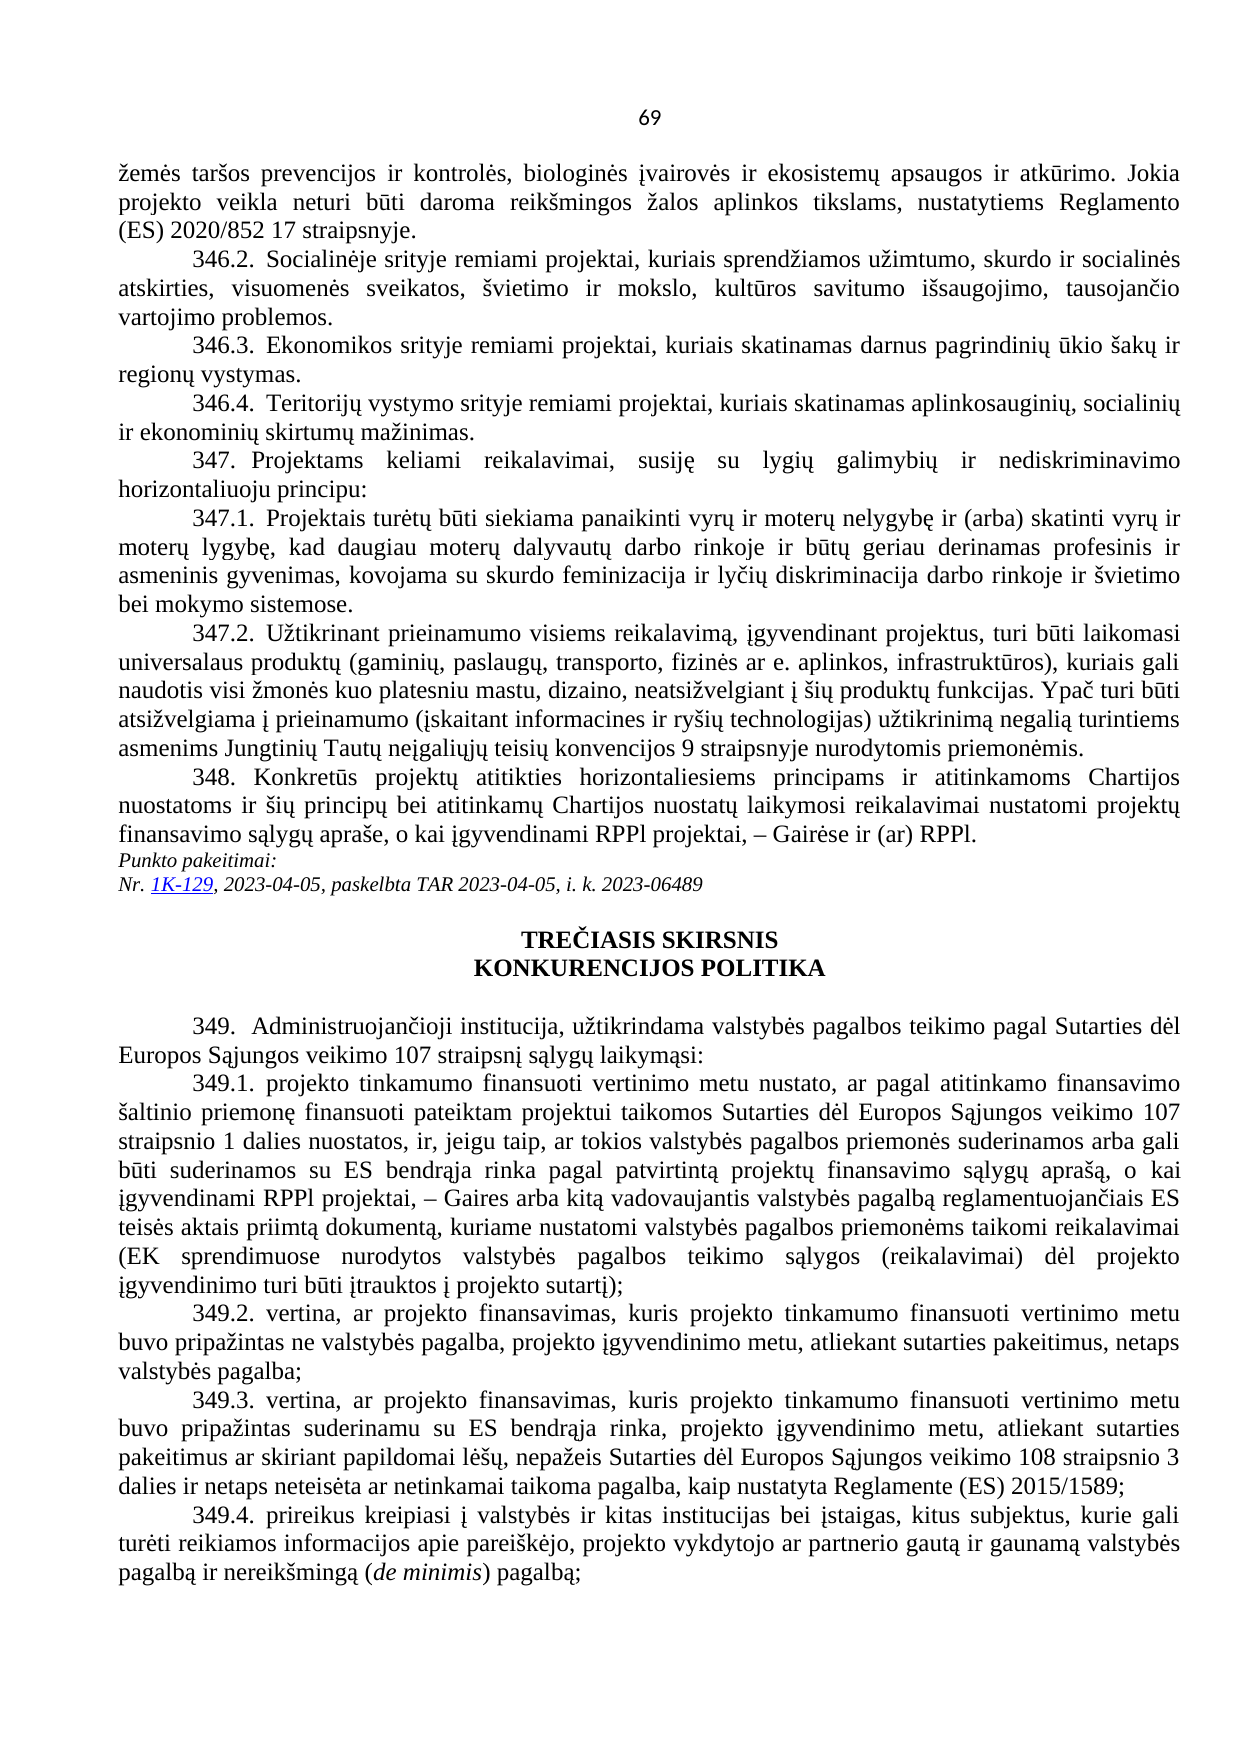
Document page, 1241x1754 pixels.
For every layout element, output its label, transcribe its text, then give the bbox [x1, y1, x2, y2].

text 348. Konkretūs projektų atitikties horizontaliesiems principams ir atitinkamoms Chartijos nuostatoms ir šių principų bei atitinkamų Chartijos nuostatų laikymosi reikalavimai nustatomi projektų finansavimo sąlygų apraše, o kai įgyvendinami RPPl projektai, – Gairėse ir (ar) RPPl. [118, 762, 1181, 848]
text žemės taršos prevencijos ir kontrolės, biologinės įvairovės ir ekosistemų apsaugos ir atkūrimo. Jokia projekto veikla neturi būti daroma reikšmingos žalos aplinkos tikslams, nustatytiems Reglamento (ES) 2020/852 17 straipsnyje. [118, 158, 1181, 244]
text 349.1. projekto tinkamumo finansuoti vertinimo metu nustato, ar pagal atitinkamo finansavimo šaltinio priemonę finansuoti pateiktam projektui taikomos Sutarties dėl Europos Sąjungos veikimo 107 straipsnio 1 dalies nuostatos, ir, jeigu taip, ar tokios valstybės pagalbos priemonės suderinamos arba gali būti suderinamos su ES bendrąja rinka pagal patvirtintą projektų finansavimo sąlygų aprašą, o kai įgyvendinami RPPl projektai, – Gaires arba kitą vadovaujantis valstybės pagalbą reglamentuojančiais ES teisės aktais priimtą dokumentą, kuriame nustatomi valstybės pagalbos priemonėms taikomi reikalavimai (EK sprendimuose nurodytos valstybės pagalbos teikimo sąlygos (reikalavimai) dėl projekto įgyvendinimo turi būti įtrauktos į projekto sutartį); [118, 1068, 1181, 1298]
text Punkto pakeitimai: [118, 848, 1181, 872]
text 346.4. Teritorijų vystymo srityje remiami projektai, kuriais skatinamas aplinkosauginių, socialinių ir ekonominių skirtumų mažinimas. [118, 388, 1181, 445]
subtitle TREČIASIS SKIRSNIS [118, 925, 1181, 953]
text 347. Projektams keliami reikalavimai, susiję su lygių galimybių ir nediskriminavimo horizontaliuoju principu: [118, 445, 1181, 503]
text 347.1. Projektais turėtų būti siekiama panaikinti vyrų ir moterų nelygybę ir (arba) skatinti vyrų ir moterų lygybę, kad daugiau moterų dalyvautų darbo rinkoje ir būtų geriau derinamas profesinis ir asmeninis gyvenimas, kovojama su skurdo feminizacija ir lyčių diskriminacija darbo rinkoje ir švietimo bei mokymo sistemose. [118, 503, 1181, 618]
text 349. Administruojančioji institucija, užtikrindama valstybės pagalbos teikimo pagal Sutarties dėl Europos Sąjungos veikimo 107 straipsnį sąlygų laikymąsi: [118, 1011, 1181, 1068]
text 349.2. vertina, ar projekto finansavimas, kuris projekto tinkamumo finansuoti vertinimo metu buvo pripažintas ne valstybės pagalba, projekto įgyvendinimo metu, atliekant sutarties pakeitimus, netaps valstybės pagalba; [118, 1298, 1181, 1385]
text 349.4. prireikus kreipiasi į valstybės ir kitas institucijas bei įstaigas, kitus subjektus, kurie gali turėti reikiamos informacijos apie pareiškėjo, projekto vykdytojo ar partnerio gautą ir gaunamą valstybės pagalbą ir nereikšmingą (de minimis) pagalbą; [118, 1500, 1181, 1586]
text 346.2. Socialinėje srityje remiami projektai, kuriais sprendžiamos užimtumo, skurdo ir socialinės atskirties, visuomenės sveikatos, švietimo ir mokslo, kultūros savitumo išsaugojimo, tausojančio vartojimo problemos. [118, 244, 1181, 330]
text 346.3. Ekonomikos srityje remiami projektai, kuriais skatinamas darnus pagrindinių ūkio šakų ir regionų vystymas. [118, 330, 1181, 388]
subtitle KONKURENCIJOS POLITIKA [118, 953, 1181, 982]
text 349.3. vertina, ar projekto finansavimas, kuris projekto tinkamumo finansuoti vertinimo metu buvo pripažintas suderinamu su ES bendrąja rinka, projekto įgyvendinimo metu, atliekant sutarties pakeitimus ar skiriant papildomai lėšų, nepažeis Sutarties dėl Europos Sąjungos veikimo 108 straipsnio 3 dalies ir netaps neteisėta ar netinkamai taikoma pagalba, kaip nustatyta Reglamente (ES) 2015/1589; [118, 1385, 1181, 1500]
text 347.2. Užtikrinant prieinamumo visiems reikalavimą, įgyvendinant projektus, turi būti laikomasi universalaus produktų (gaminių, paslaugų, transporto, fizinės ar e. aplinkos, infrastruktūros), kuriais gali naudotis visi žmonės kuo platesniu mastu, dizaino, neatsižvelgiant į šių produktų funkcijas. Ypač turi būti atsižvelgiama į prieinamumo (įskaitant informacines ir ryšių technologijas) užtikrinimą negalią turintiems asmenims Jungtinių Tautų neįgaliųjų teisių konvencijos 9 straipsnyje nurodytomis priemonėmis. [118, 618, 1181, 762]
text Nr. 1K-129, 2023-04-05, paskelbta TAR 2023-04-05, i. k. 2023-06489 [118, 872, 1181, 896]
